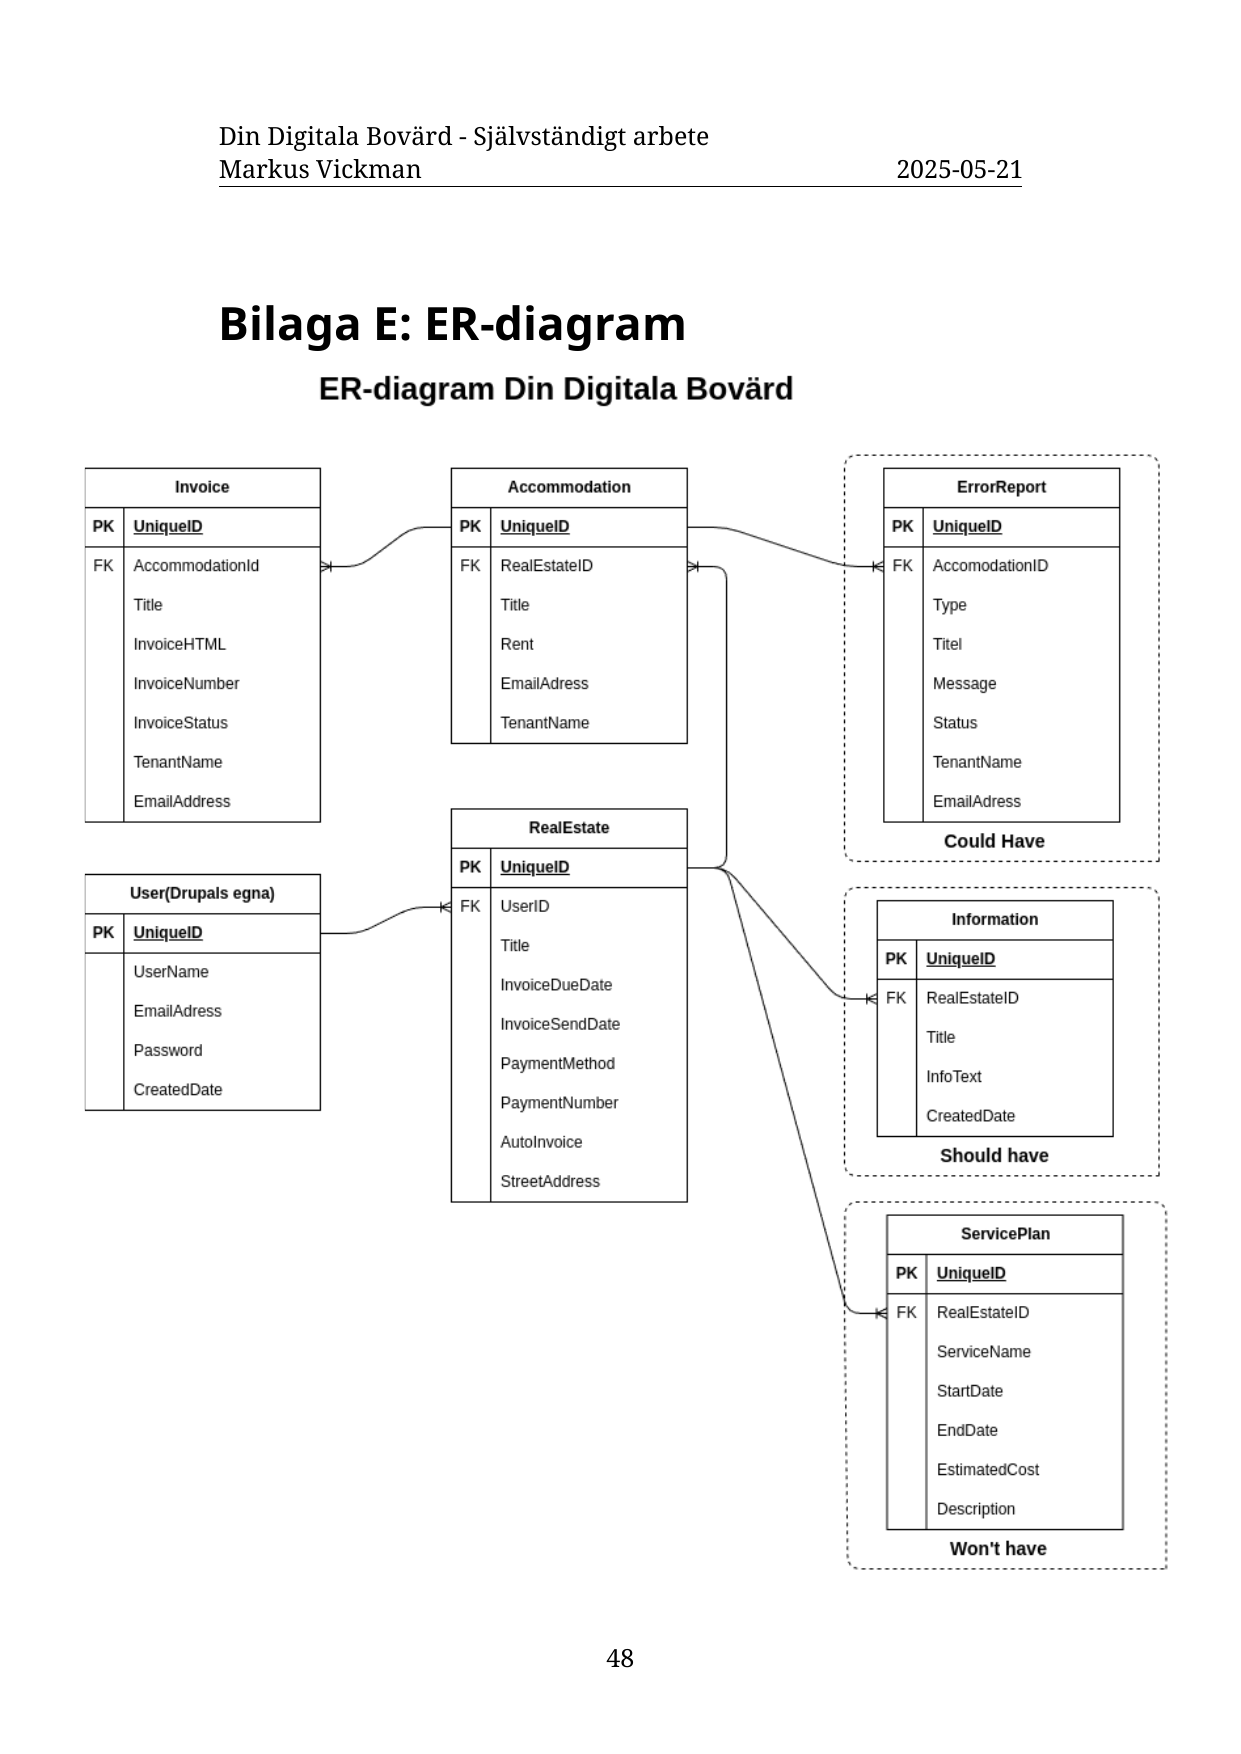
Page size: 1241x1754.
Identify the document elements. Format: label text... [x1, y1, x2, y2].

picture [84, 363, 1169, 1571]
subtitle Bilaga E: ER-diagram [218, 291, 1022, 353]
